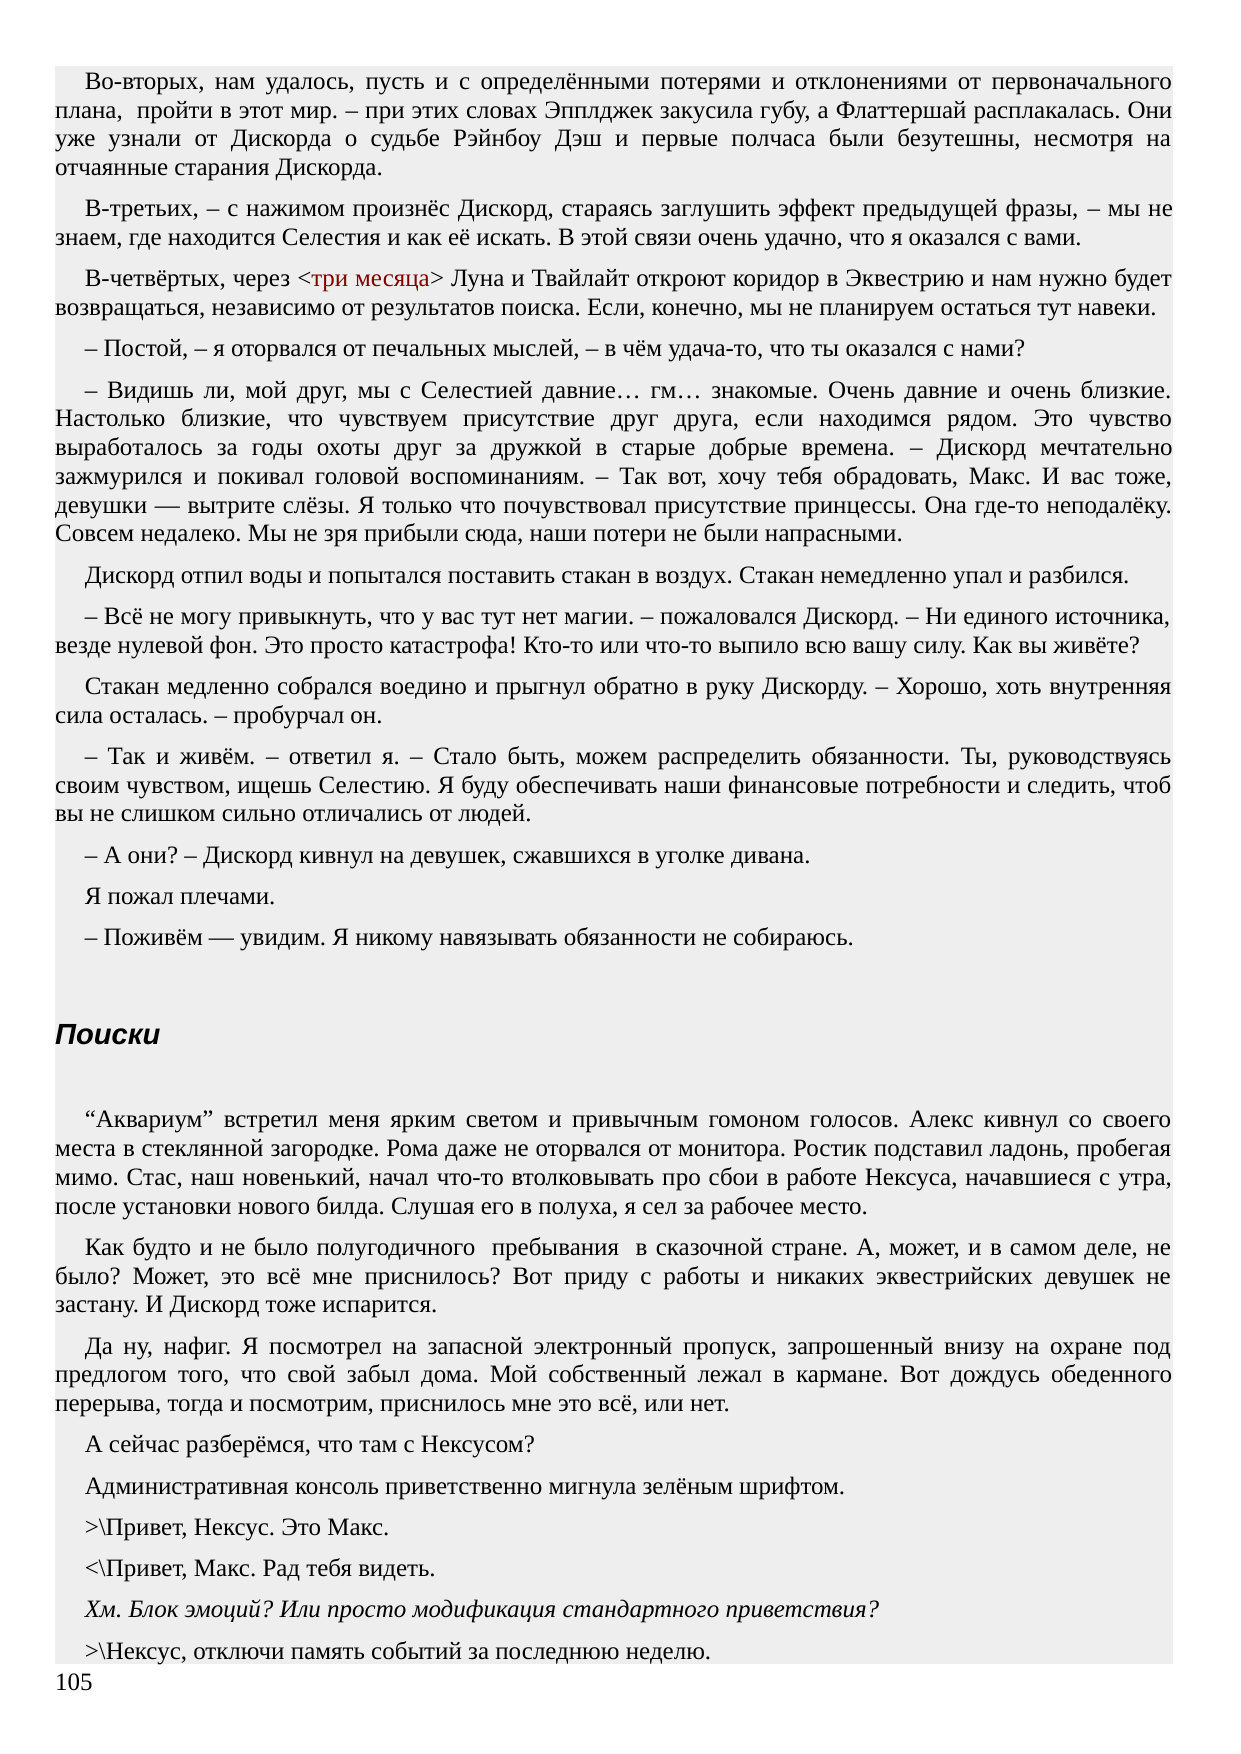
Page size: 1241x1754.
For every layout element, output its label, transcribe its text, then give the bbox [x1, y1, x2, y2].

text Да ну, нафиг. Я посмотрел на запасной электронный пропуск, запрошенный внизу на охране под предлогом того, что свой забыл дома. Мой собственный лежал в кармане. Вот дождусь обеденного перерыва, тогда и посмотрим, приснилось мне это всё, или нет. [55, 1331, 1173, 1417]
text – Видишь ли, мой друг, мы с Селестией давние… гм… знакомые. Очень давние и очень близкие. Настолько близкие, что чувствуем присутствие друг друга, если находимся рядом. Это чувство выработалось за годы охоты друг за дружкой в старые добрые времена. – Дискорд мечтательно зажмурился и покивал головой воспоминаниям. – Так вот, хочу тебя обрадовать, Макс. И вас тоже, девушки — вытрите слёзы. Я только что почувствовал присутствие принцессы. Она где-то неподалёку. Совсем недалеко. Мы не зря прибыли сюда, наши потери не были напрасными. [55, 375, 1173, 547]
text Административная консоль приветственно мигнула зелёным шрифтом. [55, 1471, 1173, 1499]
text – Так и живём. – ответил я. – Стало быть, можем распределить обязанности. Ты, руководствуясь своим чувством, ищешь Селестию. Я буду обеспечивать наши финансовые потребности и следить, чтоб вы не слишком сильно отличались от людей. [55, 741, 1173, 827]
text >\Нексус, отключи память событий за последнюю неделю. [55, 1636, 1173, 1664]
text В-третьих, – с нажимом произнёс Дискорд, стараясь заглушить эффект предыдущей фразы, – мы не знаем, где находится Селестия и как её искать. В этой связи очень удачно, что я оказался с вами. [55, 193, 1173, 251]
text Я пожал плечами. [55, 881, 1173, 910]
text – Всё не могу привыкнуть, что у вас тут нет магии. – пожаловался Дискорд. – Ни единого источника, везде нулевой фон. Это просто катастрофа! Кто-то или что-то выпило всю вашу силу. Как вы живёте? [55, 601, 1173, 658]
text Как будто и не было полугодичного пребывания в сказочной стране. А, может, и в самом деле, не было? Может, это всё мне приснилось? Вот приду с работы и никаких эквестрийских девушек не застану. И Дискорд тоже испарится. [55, 1232, 1173, 1318]
text В-четвёртых, через <три месяца> Луна и Твайлайт откроют коридор в Эквестрию и нам нужно будет возвращаться, независимо от результатов поиска. Если, конечно, мы не планируем остаться тут навеки. [55, 263, 1173, 321]
text А сейчас разберёмся, что там с Нексусом? [55, 1429, 1173, 1458]
text Хм. Блок эмоций? Или просто модификация стандартного приветствия? [55, 1594, 1173, 1623]
text Дискорд отпил воды и попытался поставить стакан в воздух. Стакан немедленно упал и разбился. [55, 560, 1173, 588]
text Стакан медленно собрался воедино и прыгнул обратно в руку Дискорду. – Хорошо, хоть внутренняя сила осталась. – пробурчал он. [55, 671, 1173, 728]
text <\Привет, Макс. Рад тебя видеть. [55, 1553, 1173, 1582]
text “Аквариум” встретил меня ярким светом и привычным гомоном голосов. Алекс кивнул со своего места в стеклянной загородке. Рома даже не оторвался от монитора. Ростик подставил ладонь, пробегая мимо. Стас, наш новенький, начал что-то втолковывать про сбои в работе Нексуса, начавшиеся с утра, после установки нового билда. Слушая его в полуха, я сел за рабочее место. [55, 1104, 1173, 1219]
text – А они? – Дискорд кивнул на девушек, сжавшихся в уголке дивана. [55, 840, 1173, 868]
text Во-вторых, нам удалось, пусть и с определёнными потерями и отклонениями от первоначального плана, пройти в этот мир. – при этих словах Эпплджек закусила губу, а Флаттершай расплакалась. Они уже узнали от Дискорда о судьбе Рэйнбоу Дэш и первые полчаса были безутешны, несмотря на отчаянные старания Дискорда. [55, 66, 1173, 181]
text – Постой, – я оторвался от печальных мыслей, – в чём удача-то, что ты оказался с нами? [55, 333, 1173, 362]
subtitle Поиски [55, 1017, 1173, 1051]
text – Поживём — увидим. Я никому навязывать обязанности не собираюсь. [55, 922, 1173, 951]
text >\Привет, Нексус. Это Макс. [55, 1512, 1173, 1541]
